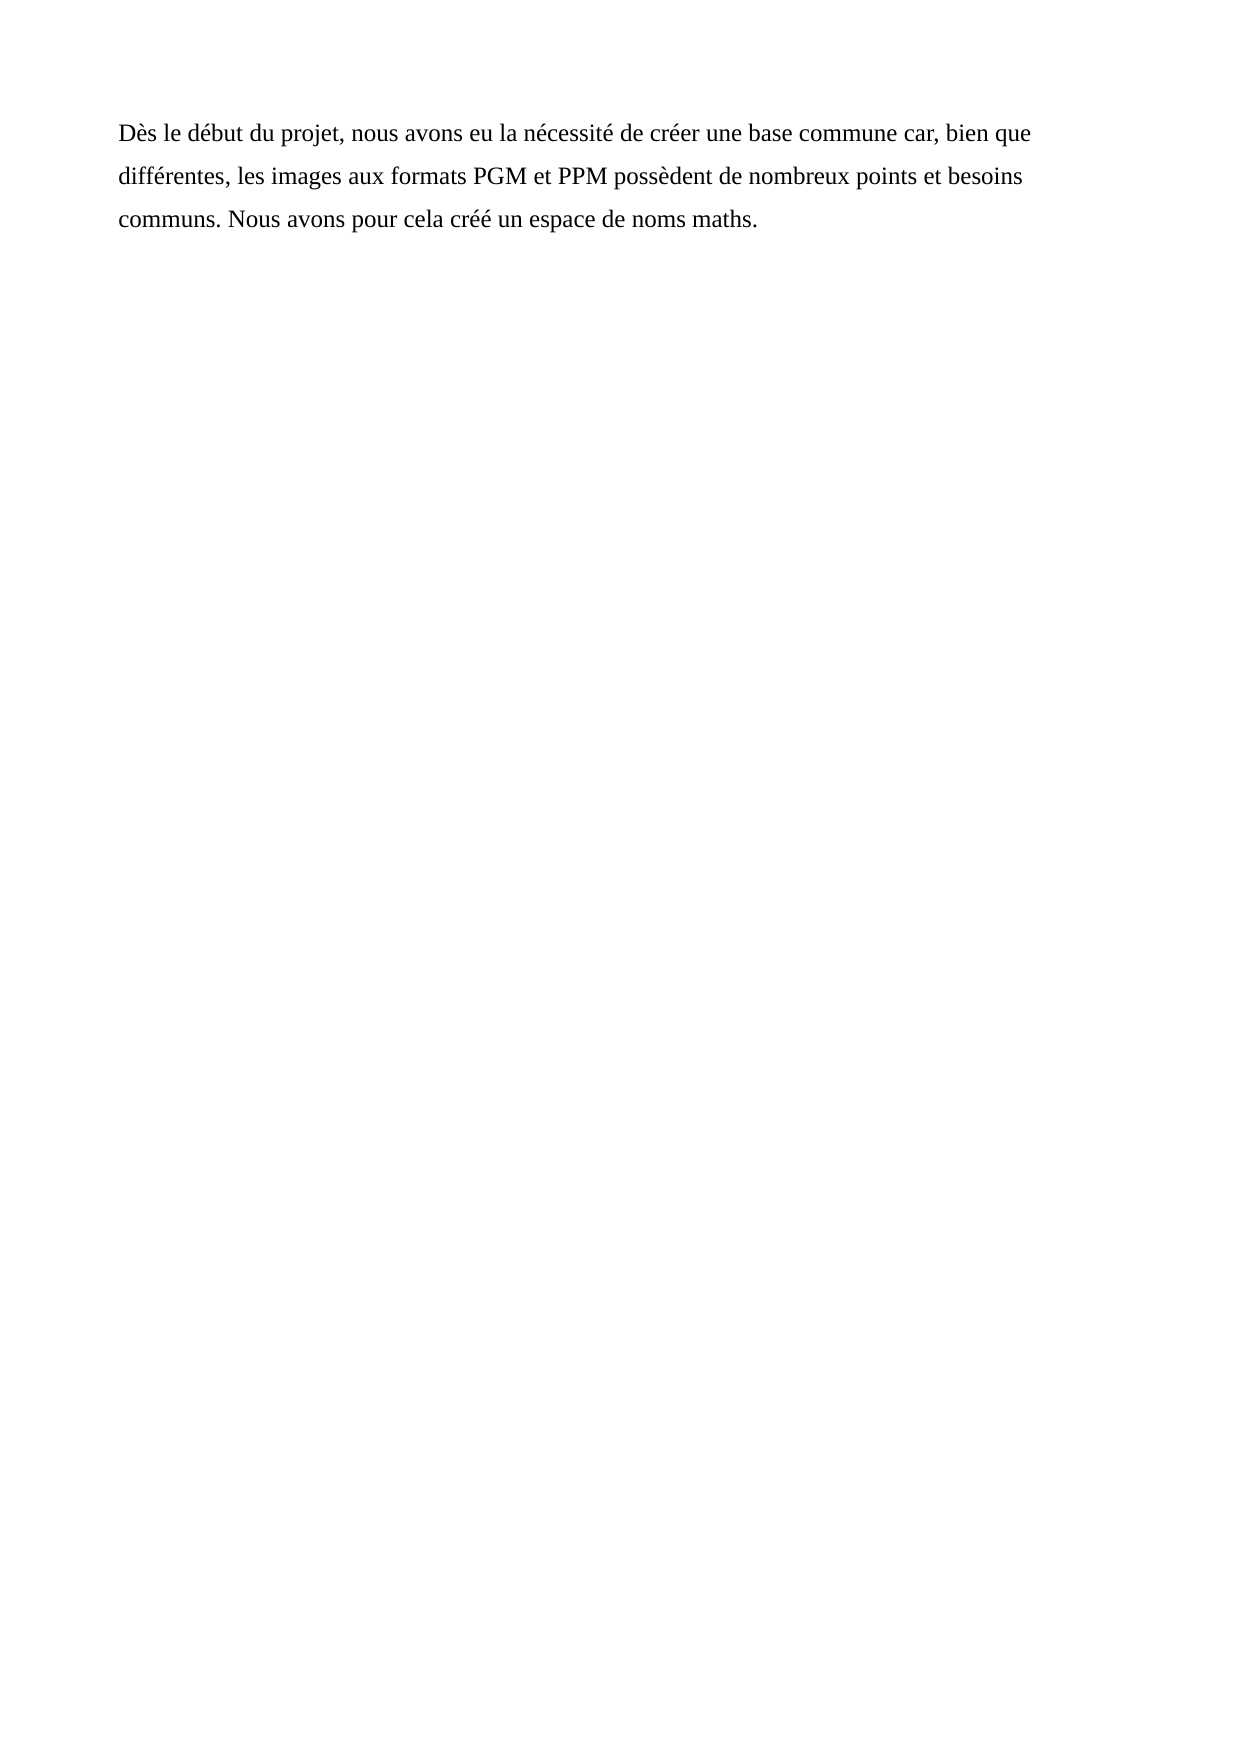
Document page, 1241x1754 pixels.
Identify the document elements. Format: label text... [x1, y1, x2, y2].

text Dès le début du projet, nous avons eu la nécessité de créer une base commune car, bien que différentes, les images aux formats PGM et PPM possèdent de nombreux points et besoins communs. Nous avons pour cela créé un espace de noms maths. [118, 118, 1122, 233]
